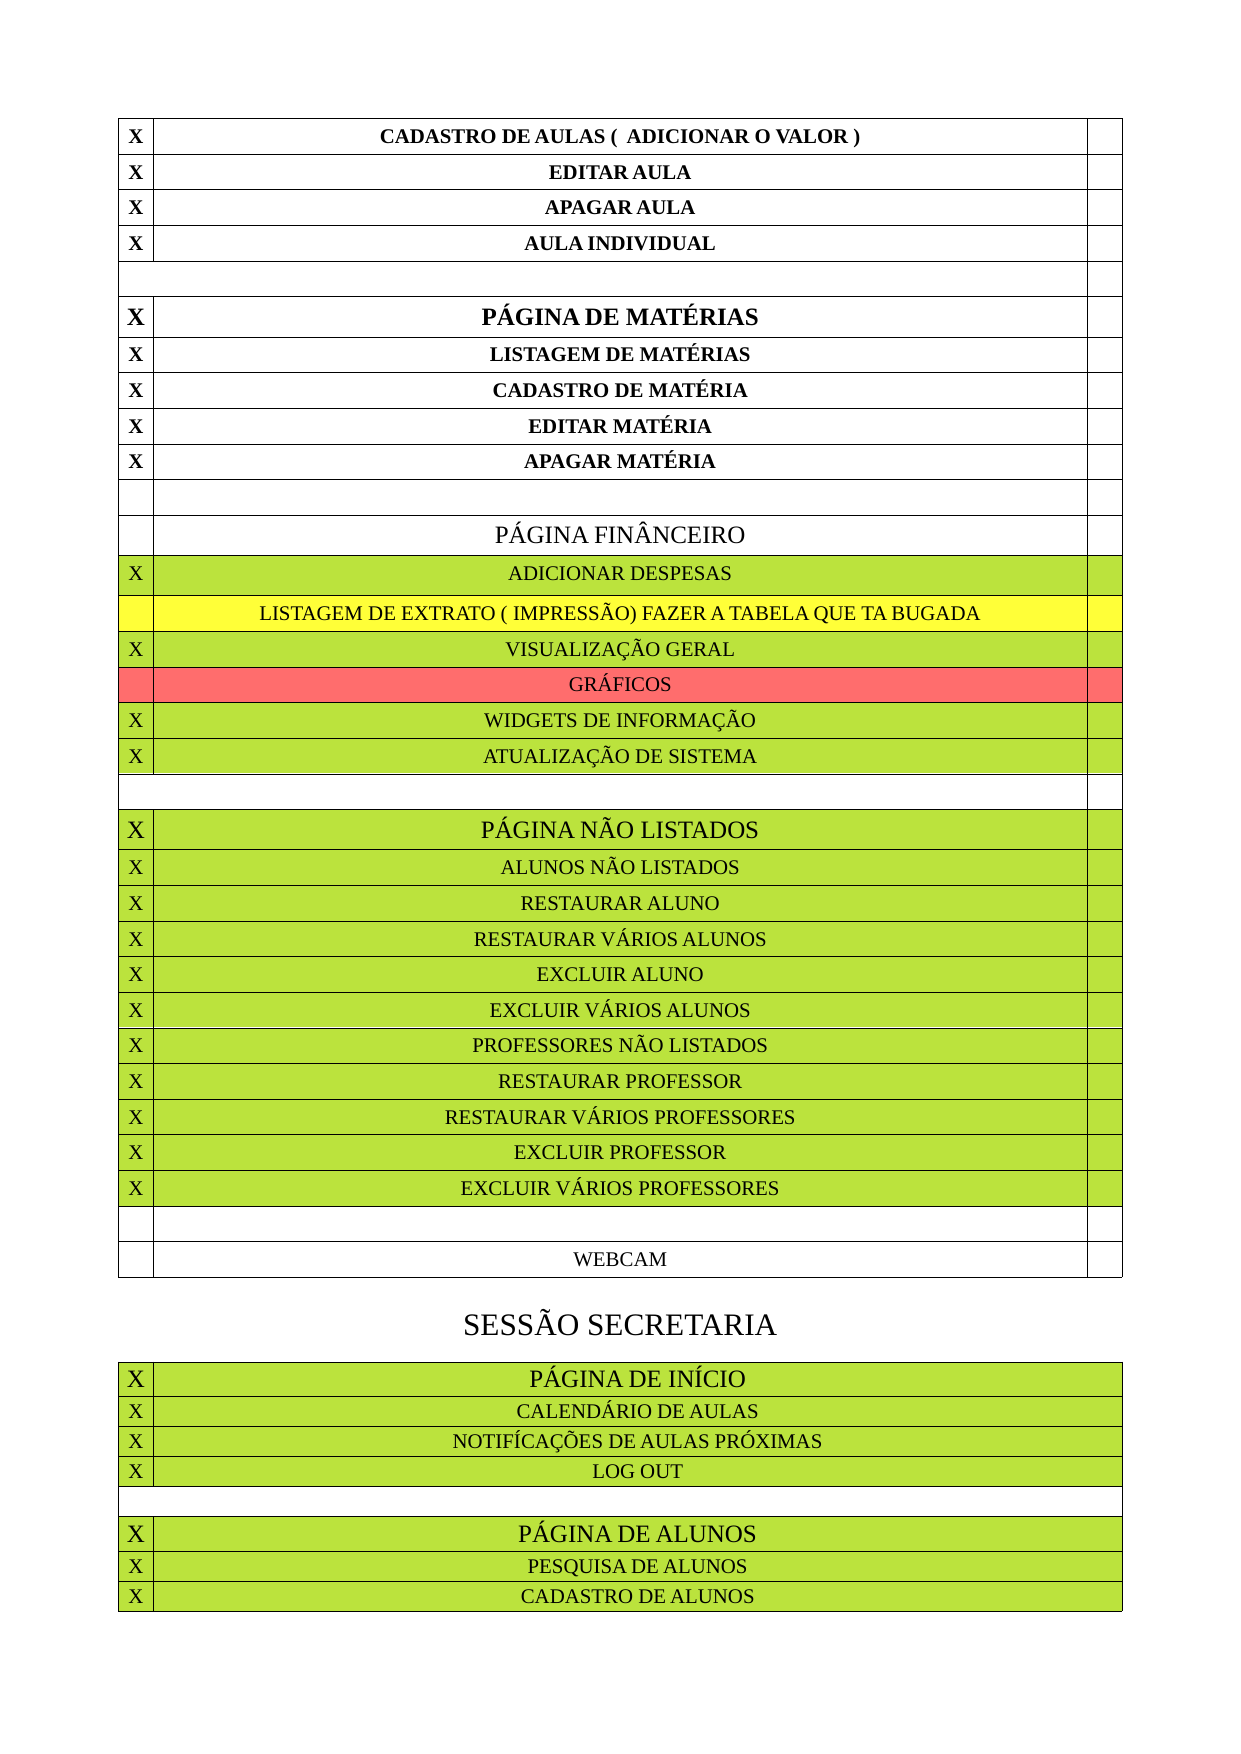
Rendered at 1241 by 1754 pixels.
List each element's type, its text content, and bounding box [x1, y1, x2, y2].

table_cell GRÁFICOS [154, 668, 1087, 702]
table_cell LISTAGEM DE EXTRATO ( IMPRESSÃO) FAZER A TABELA QUE TA BUGADA [154, 596, 1087, 631]
table_cell EXCLUIR PROFESSOR [154, 1135, 1087, 1170]
table_cell PÁGINA DE ALUNOS [154, 1517, 1122, 1551]
table_cell X [119, 1029, 153, 1063]
table_cell [1088, 556, 1122, 595]
table_cell RESTAURAR VÁRIOS PROFESSORES [154, 1100, 1087, 1134]
table_cell [1088, 1135, 1122, 1170]
table_cell PÁGINA FINÂNCEIRO [154, 516, 1087, 555]
table_cell X [119, 338, 153, 372]
table_cell VISUALIZAÇÃO GERAL [154, 632, 1087, 667]
table_cell X [119, 1517, 153, 1551]
table_cell [1088, 119, 1122, 154]
table_cell X [119, 1100, 153, 1134]
table_cell [154, 480, 1087, 515]
table_cell ADICIONAR DESPESAS [154, 556, 1087, 595]
table_cell [1088, 409, 1122, 443]
table_cell X [119, 632, 153, 667]
table_cell EXCLUIR VÁRIOS PROFESSORES [154, 1171, 1087, 1206]
table_cell [119, 480, 153, 515]
table_cell LOG OUT [154, 1457, 1122, 1486]
table_cell [1088, 1064, 1122, 1099]
table_cell [1088, 297, 1122, 337]
table_cell [119, 596, 153, 631]
table_cell WIDGETS DE INFORMAÇÃO [154, 703, 1087, 738]
table_cell [119, 262, 1087, 296]
table_cell [1088, 668, 1122, 702]
table_cell [1088, 338, 1122, 372]
table_cell X [119, 226, 153, 261]
table_cell [1088, 445, 1122, 479]
table_cell PESQUISA DE ALUNOS [154, 1552, 1122, 1581]
table_cell X [119, 445, 153, 479]
table_cell [1088, 703, 1122, 738]
table_cell X [119, 297, 153, 337]
table_cell X [119, 1552, 153, 1581]
table_cell [1088, 1207, 1122, 1241]
table_cell AULA INDIVIDUAL [154, 226, 1087, 261]
table_cell X [119, 703, 153, 738]
table_header X [119, 1363, 153, 1396]
table_cell CADASTRO DE MATÉRIA [154, 373, 1087, 408]
table_cell X [119, 1135, 153, 1170]
table_cell [1088, 1100, 1122, 1134]
table_cell PÁGINA NÃO LISTADOS [154, 810, 1087, 849]
table_cell PROFESSORES NÃO LISTADOS [154, 1029, 1087, 1063]
table_cell X [119, 957, 153, 992]
table_cell EXCLUIR ALUNO [154, 957, 1087, 992]
table_cell X [119, 886, 153, 921]
table_cell [1088, 775, 1122, 809]
table_cell [119, 1487, 1122, 1516]
table_cell RESTAURAR VÁRIOS ALUNOS [154, 922, 1087, 956]
table_cell [1088, 739, 1122, 773]
table_cell [1088, 850, 1122, 885]
table_cell LISTAGEM DE MATÉRIAS [154, 338, 1087, 372]
table_cell X [119, 1582, 153, 1611]
table_cell [1088, 190, 1122, 225]
table_cell [1088, 993, 1122, 1027]
table_cell X [119, 1427, 153, 1456]
table_cell CADASTRO DE AULAS ( ADICIONAR O VALOR ) [154, 119, 1087, 154]
table_cell X [119, 409, 153, 443]
table_cell [1088, 1029, 1122, 1063]
table_cell [1088, 373, 1122, 408]
table_cell X [119, 739, 153, 773]
table_cell RESTAURAR PROFESSOR [154, 1064, 1087, 1099]
table_cell APAGAR MATÉRIA [154, 445, 1087, 479]
table_header PÁGINA DE INÍCIO [154, 1363, 1122, 1396]
table_cell [119, 1207, 153, 1241]
table_cell [119, 668, 153, 702]
table_cell CALENDÁRIO DE AULAS [154, 1397, 1122, 1426]
text SESSÃO SECRETARIA [118, 1306, 1122, 1342]
table_cell [1088, 480, 1122, 515]
table_cell ATUALIZAÇÃO DE SISTEMA [154, 739, 1087, 773]
table_cell EXCLUIR VÁRIOS ALUNOS [154, 993, 1087, 1027]
table_cell X [119, 119, 153, 154]
table_cell [1088, 632, 1122, 667]
table_cell [1088, 1242, 1122, 1277]
table_cell X [119, 1457, 153, 1486]
table_cell X [119, 993, 153, 1027]
table_cell WEBCAM [154, 1242, 1087, 1277]
table_cell NOTIFÍCAÇÕES DE AULAS PRÓXIMAS [154, 1427, 1122, 1456]
table_cell X [119, 810, 153, 849]
table_cell X [119, 1064, 153, 1099]
table_cell [154, 1207, 1087, 1241]
table_cell X [119, 155, 153, 189]
table_cell X [119, 190, 153, 225]
table_cell X [119, 1397, 153, 1426]
table_cell [119, 516, 153, 555]
table_cell [119, 1242, 153, 1277]
table_cell X [119, 556, 153, 595]
table_cell PÁGINA DE MATÉRIAS [154, 297, 1087, 337]
table_cell EDITAR MATÉRIA [154, 409, 1087, 443]
table_cell X [119, 850, 153, 885]
table_cell X [119, 373, 153, 408]
table_cell [1088, 226, 1122, 261]
table_cell [1088, 886, 1122, 921]
table_cell [1088, 922, 1122, 956]
table_cell CADASTRO DE ALUNOS [154, 1582, 1122, 1611]
table_cell [1088, 1171, 1122, 1206]
table_cell [1088, 957, 1122, 992]
table_cell X [119, 922, 153, 956]
table_cell [1088, 810, 1122, 849]
table_cell APAGAR AULA [154, 190, 1087, 225]
table_cell [1088, 596, 1122, 631]
table_cell [119, 775, 1087, 809]
table_cell ALUNOS NÃO LISTADOS [154, 850, 1087, 885]
table_cell RESTAURAR ALUNO [154, 886, 1087, 921]
table_cell X [119, 1171, 153, 1206]
table_cell [1088, 516, 1122, 555]
table_cell [1088, 262, 1122, 296]
table_cell [1088, 155, 1122, 189]
table_cell EDITAR AULA [154, 155, 1087, 189]
